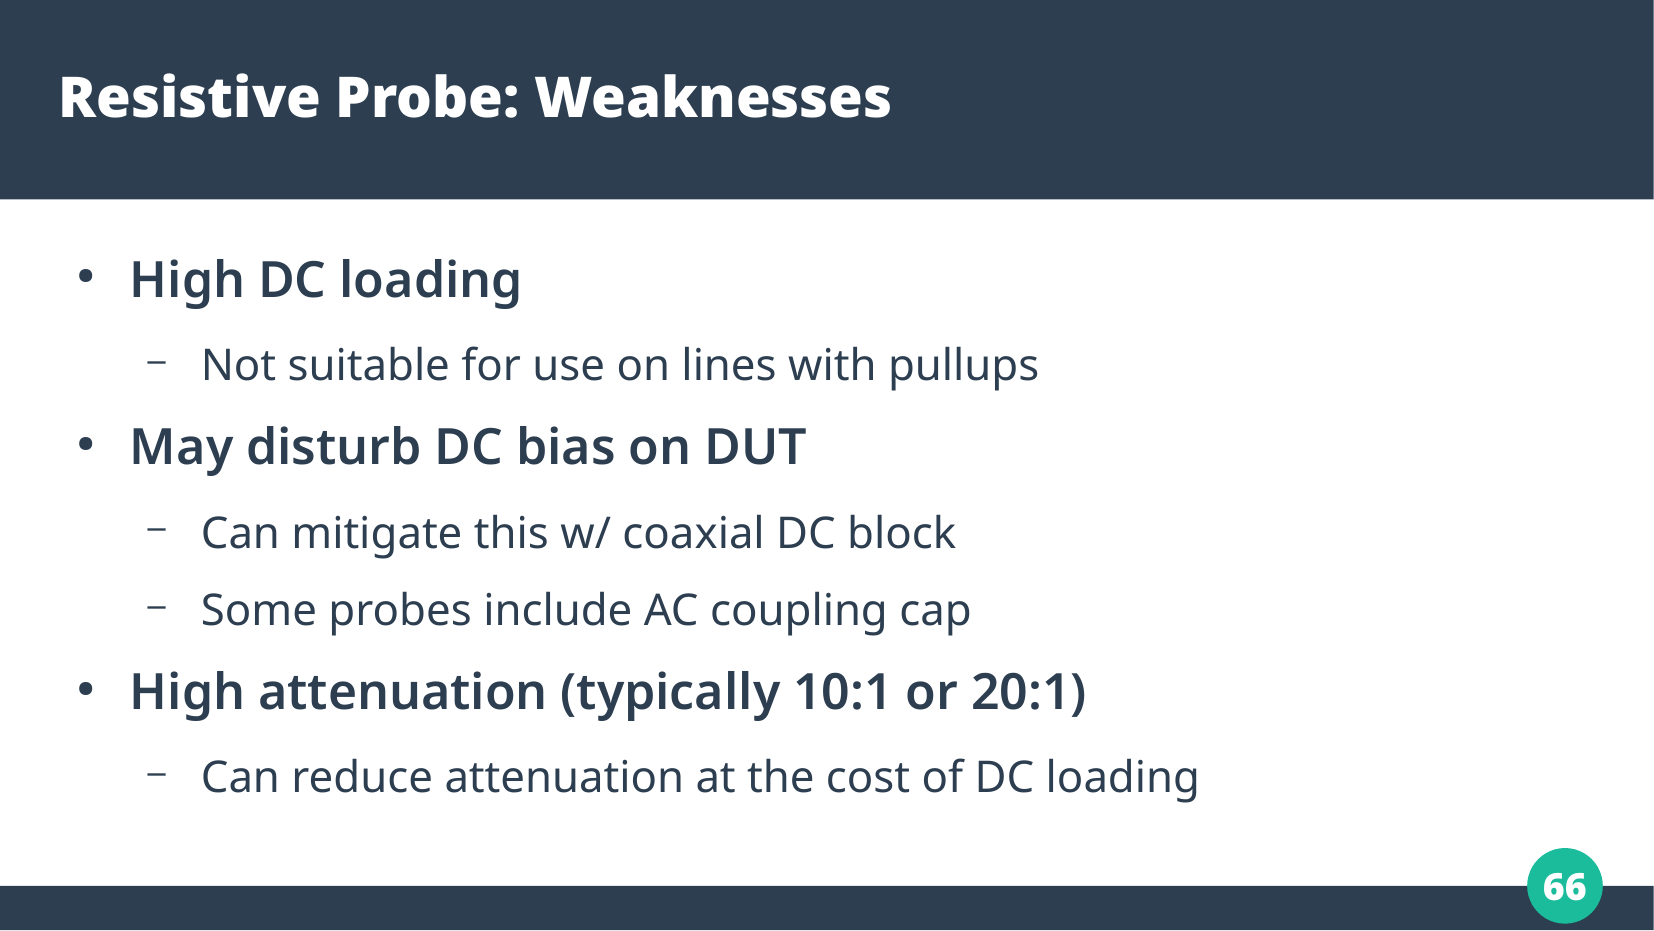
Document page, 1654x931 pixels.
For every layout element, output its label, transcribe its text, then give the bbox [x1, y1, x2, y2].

list High DC loading Not suitable for use on lines with pullups May disturb DC bias on DUT Can mitigate this w/ coaxial DC block Some probes include AC coupling cap High attenuation (typically 10:1 or 20:1) Can reduce attenuation at the cost of DC loading [59, 243, 1595, 864]
title Resistive Probe: Weaknesses [59, 37, 1595, 155]
